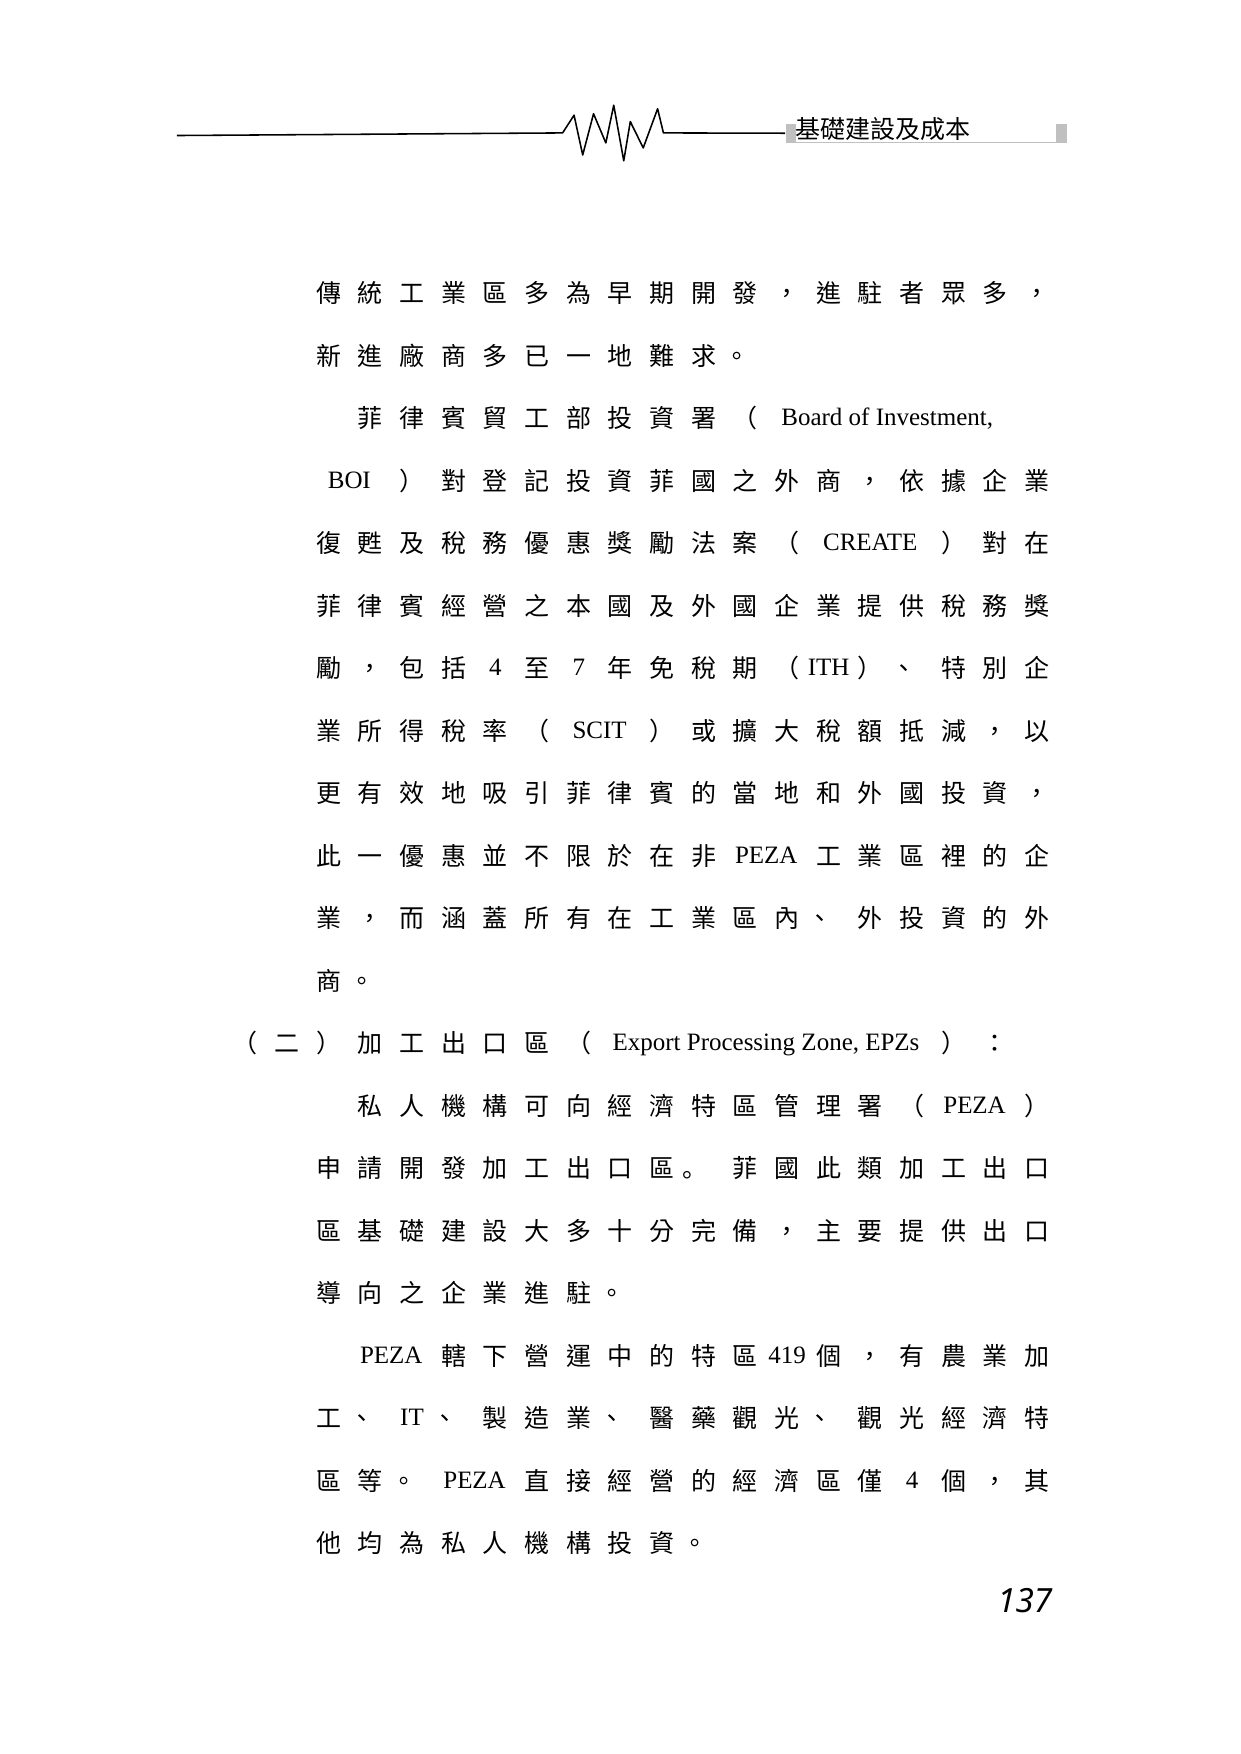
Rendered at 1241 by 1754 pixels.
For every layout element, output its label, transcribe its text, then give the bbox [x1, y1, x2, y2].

text 私人機構可向經濟特區管理署（PEZA）申請開發加工出口區。菲國此類加工出口區基礎建設大多十分完備，主要提供出口導向之企業進駐。 [281, 1063, 1058, 1313]
text 菲律賓貿工部投資署（Board of Investment, BOI）對登記投資菲國之外商，依據企業復甦及稅務優惠獎勵法案（CREATE）對在菲律賓經營之本國及外國企業提供稅務獎勵，包括4至7年免稅期（ITH）、特別企業所得稅率（SCIT）或擴大稅額抵減，以更有效地吸引菲律賓的當地和外國投資，此一優惠並不限於在非PEZA工業區裡的企業，而涵蓋所有在工業區內、外投資的外商。 [281, 375, 1058, 1000]
text PEZA轄下營運中的特區419個，有農業加工、IT、製造業、醫藥觀光、觀光經濟特區等。PEZA直接經營的經濟區僅4個，其他均為私人機構投資。 [281, 1313, 1058, 1563]
text 傳統工業區多為早期開發，進駐者眾多，新進廠商多已一地難求。 [281, 250, 1058, 375]
text （二）加工出口區（Export Processing Zone, EPZs）： [207, 1000, 1058, 1063]
